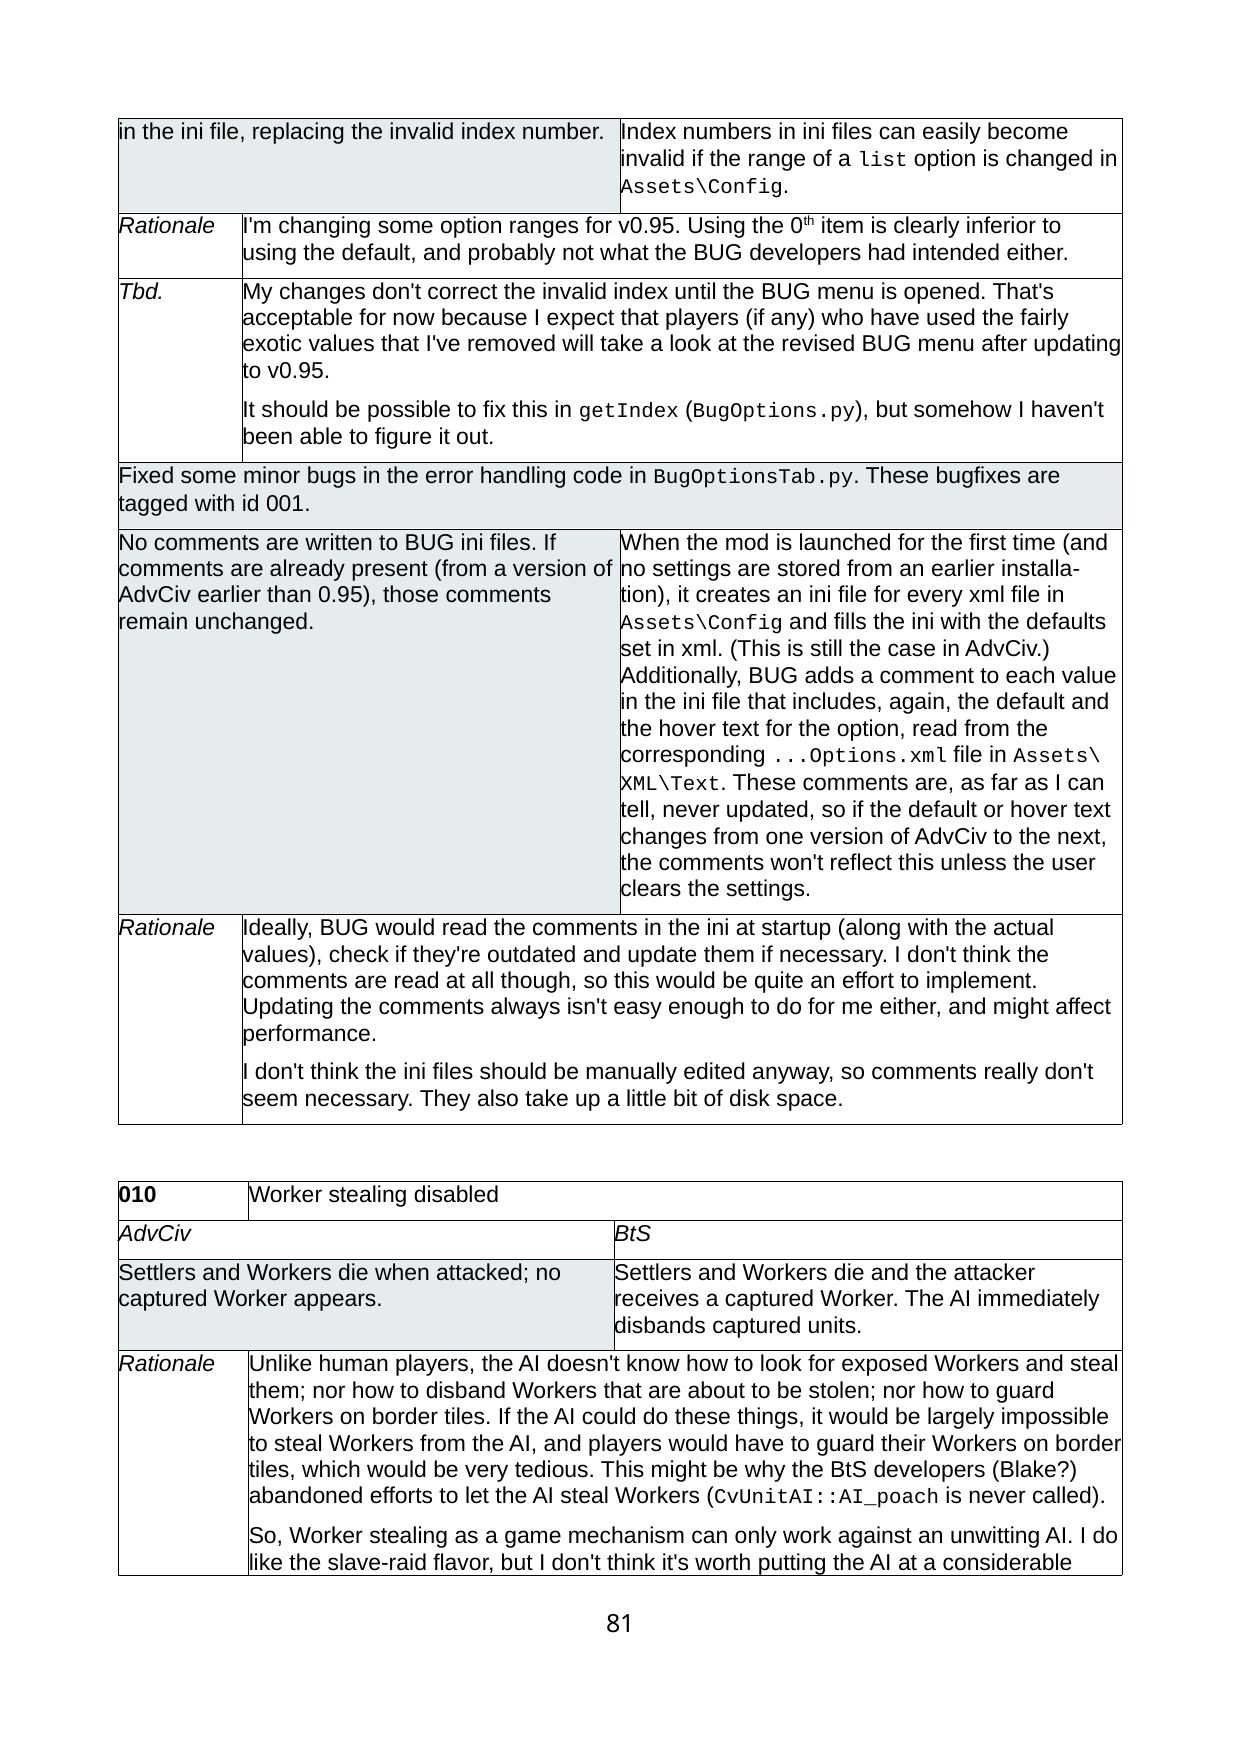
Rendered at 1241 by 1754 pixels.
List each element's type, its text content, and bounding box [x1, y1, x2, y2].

table_cell Rationale [119, 1351, 248, 1575]
table_cell No comments are written to BUG ini files. If comments are already present (from a version of AdvCiv earlier than 0.95), those comments remain unchanged. [119, 530, 620, 914]
table_cell Tbd. [119, 279, 242, 462]
table_cell Settlers and Workers die and the attacker receives a captured Worker. The AI immediately disbands captured units. [615, 1260, 1122, 1350]
table_header Worker stealing disabled [249, 1182, 1122, 1220]
table_cell Index numbers in ini files can easily become invalid if the range of a list option is changed in Assets\Config. [621, 119, 1122, 212]
table_cell BtS [615, 1221, 1122, 1259]
table_cell Rationale [119, 915, 242, 1123]
table_cell Rationale [119, 214, 242, 278]
table_cell Ideally, BUG would read the comments in the ini at startup (along with the actual values), check if they're outdated and update them if necessary. I don't think the comments are read at all though, so this would be quite an effort to implement. Updating the comments always isn't easy enough to do for me either, and might affect performance. I don't think the ini files should be manually edited anyway, so comments really don't seem necessary. They also take up a little bit of disk space. [243, 915, 1122, 1123]
table_header 010 [119, 1182, 248, 1220]
table_cell When the mod is launched for the first time (and no settings are stored from an earlier installa­tion), it creates an ini file for every xml file in Assets\Config and fills the ini with the defaults set in xml. (This is still the case in AdvCiv.) Additionally, BUG adds a comment to each value in the ini file that includes, again, the default and the hover text for the option, read from the corresponding ...Options.xml file in Assets\XML\Text. These comments are, as far as I can tell, never updated, so if the default or hover text changes from one version of AdvCiv to the next, the comments won't reflect this unless the user clears the settings. [621, 530, 1122, 914]
table_cell Fixed some minor bugs in the error handling code in BugOptionsTab.py. These bugfixes are tagged with id 001. [119, 463, 1122, 528]
table_cell Settlers and Workers die when attacked; no captured Worker appears. [119, 1260, 614, 1350]
table_cell Unlike human players, the AI doesn't know how to look for exposed Workers and steal them; nor how to disband Workers that are about to be stolen; nor how to guard Workers on border tiles. If the AI could do these things, it would be largely impossible to steal Workers from the AI, and players would have to guard their Workers on border tiles, which would be very tedious. This might be why the BtS developers (Blake?) abandoned efforts to let the AI steal Workers (CvUnitAI::AI_poach is never called). So, Worker stealing as a game mechanism can only work against an unwitting AI. I do like the slave-raid flavor, but I don't think it's worth putting the AI at a considerable [249, 1351, 1122, 1575]
table_cell My changes don't correct the invalid index until the BUG menu is opened. That's acceptable for now because I expect that players (if any) who have used the fairly exotic values that I've removed will take a look at the revised BUG menu after updating to v0.95. It should be possible to fix this in getIndex (BugOptions.py), but somehow I haven't been able to figure it out. [243, 279, 1122, 462]
table_cell I'm changing some option ranges for v0.95. Using the 0th item is clearly inferior to using the default, and probably not what the BUG developers had intended either. [243, 214, 1122, 278]
table_cell in the ini file, replacing the invalid index number. [119, 119, 620, 212]
table_cell AdvCiv [119, 1221, 614, 1259]
